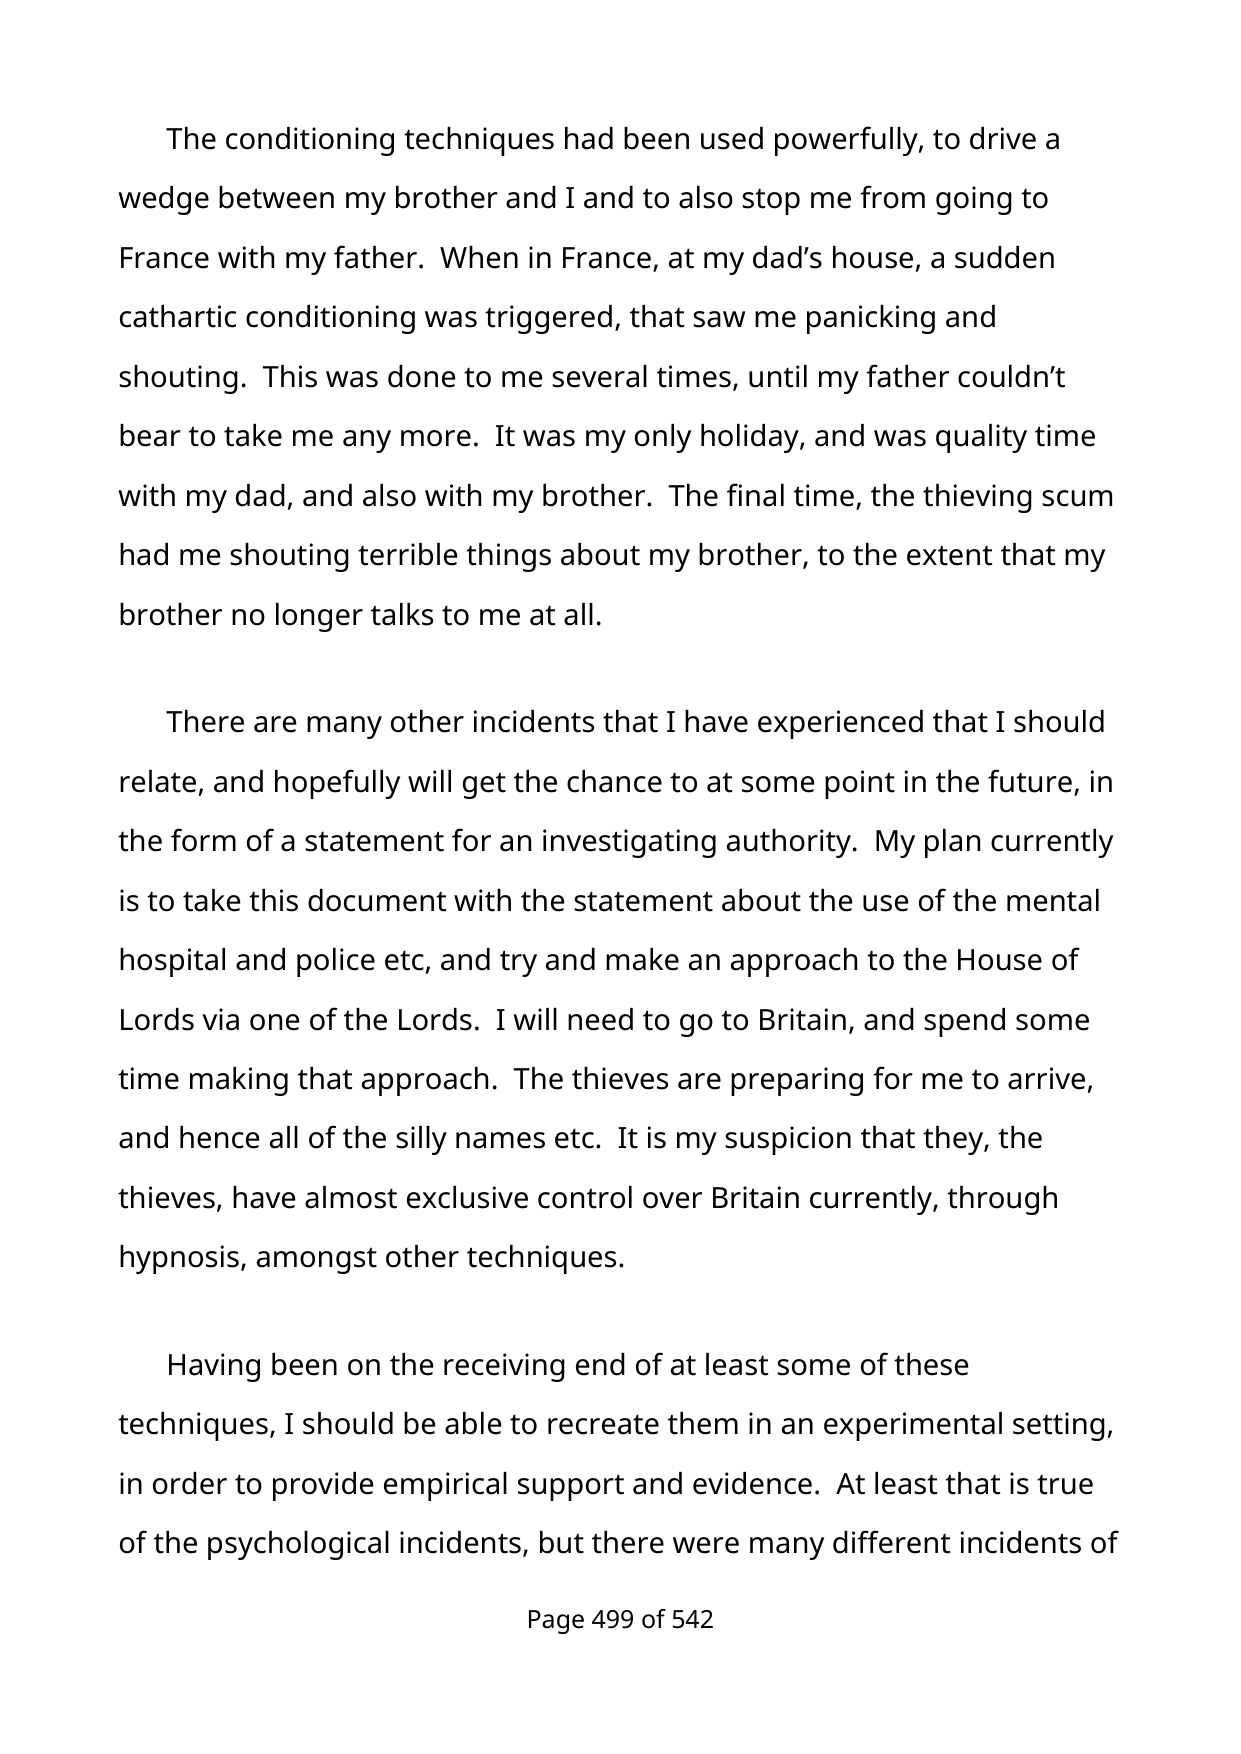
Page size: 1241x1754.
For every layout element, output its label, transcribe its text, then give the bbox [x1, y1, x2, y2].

text The conditioning techniques had been used powerfully, to drive a wedge between my brother and I and to also stop me from going to France with my father. When in France, at my dad’s house, a sudden cathartic conditioning was triggered, that saw me panicking and shouting. This was done to me several times, until my father couldn’t bear to take me any more. It was my only holiday, and was quality time with my dad, and also with my brother. The final time, the thieving scum had me shouting terrible things about my brother, to the extent that my brother no longer talks to me at all. [118, 118, 1122, 634]
text Having been on the receiving end of at least some of these techniques, I should be able to recreate them in an experimental setting, in order to provide empirical support and evidence. At least that is true of the psychological incidents, but there were many different incidents of [118, 1344, 1122, 1562]
text There are many other incidents that I have experienced that I should relate, and hopefully will get the chance to at some point in the future, in the form of a statement for an investigating authority. My plan currently is to take this document with the statement about the use of the mental hospital and police etc, and try and make an approach to the House of Lords via one of the Lords. I will need to go to Britain, and spend some time making that approach. The thieves are preparing for me to arrive, and hence all of the silly names etc. It is my suspicion that they, the thieves, have almost exclusive control over Britain currently, through hypnosis, amongst other techniques. [118, 701, 1122, 1276]
